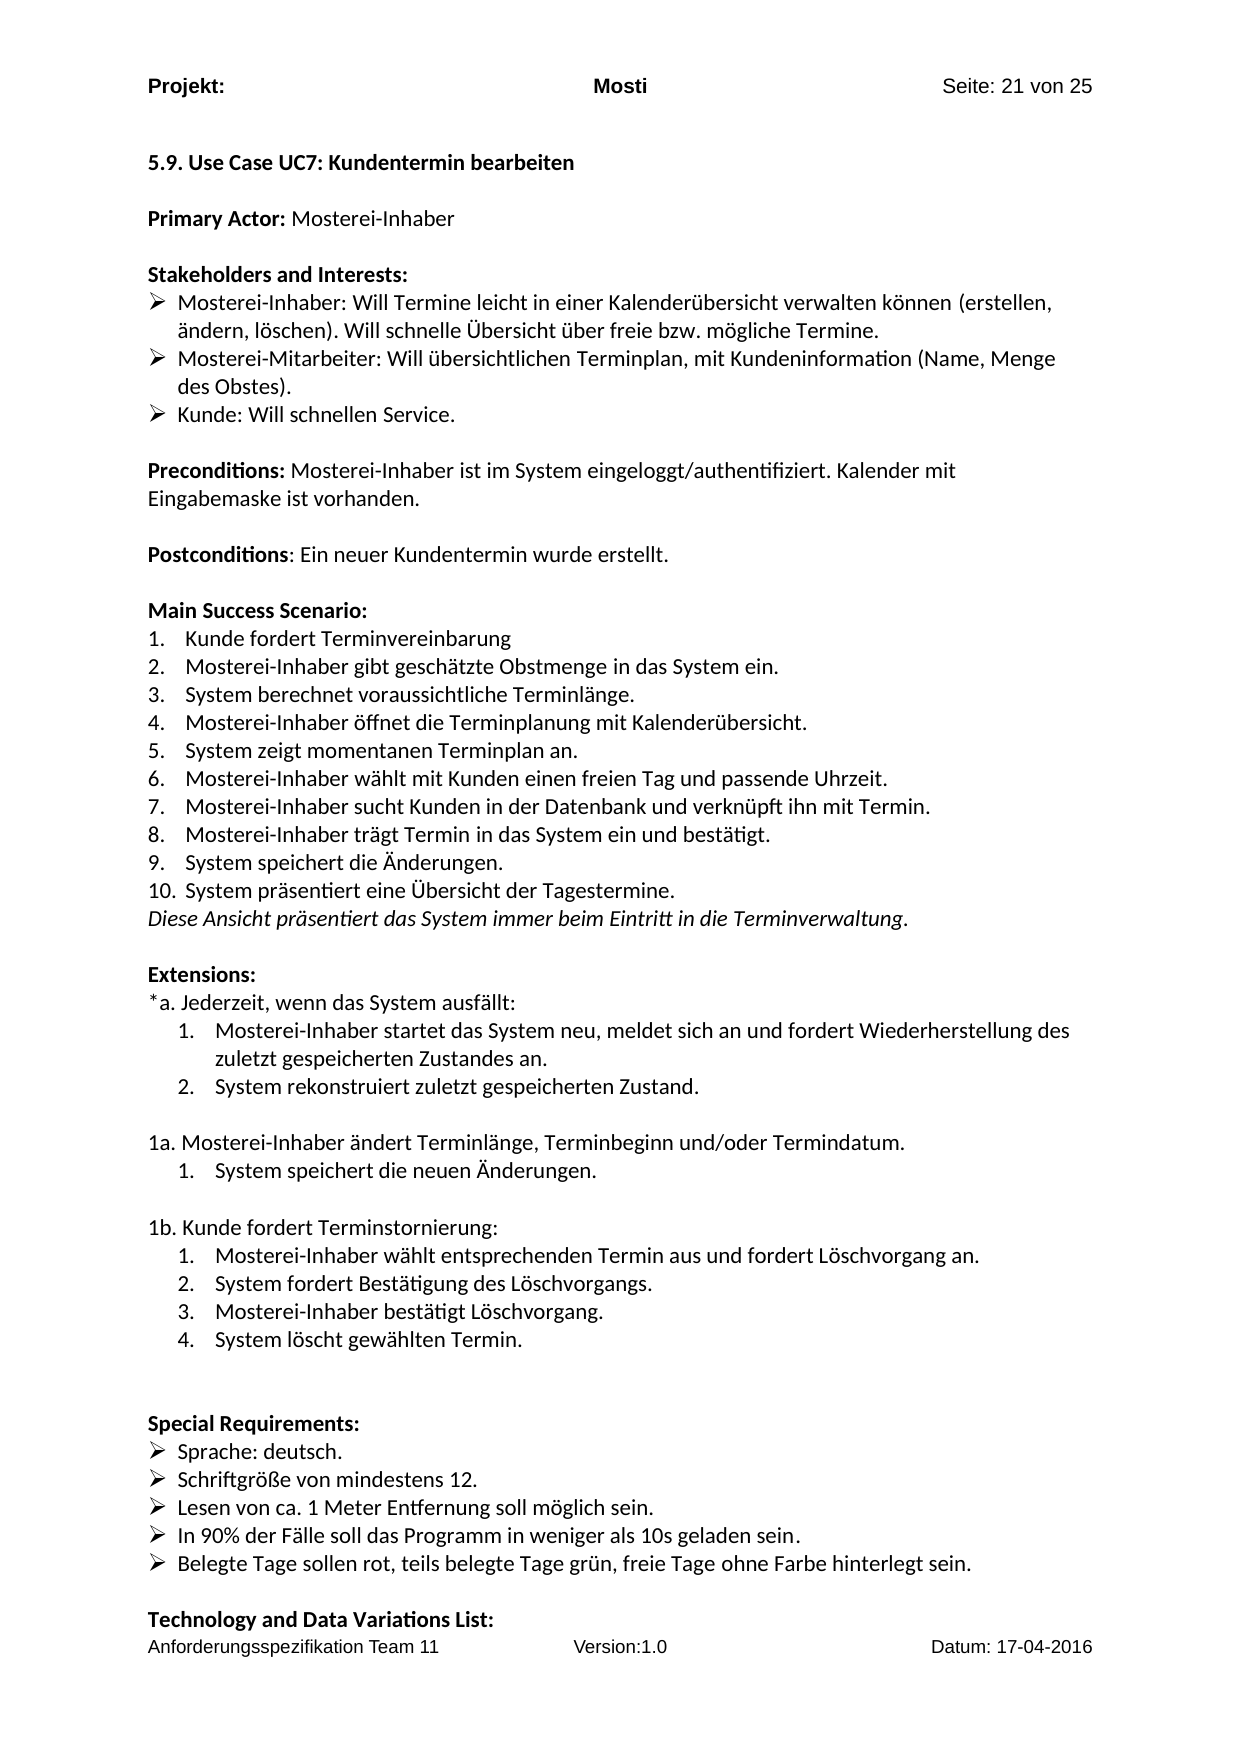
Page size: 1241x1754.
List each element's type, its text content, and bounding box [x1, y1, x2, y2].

list System speichert die Änderungen. [148, 848, 1092, 876]
list System speichert die neuen Änderungen. [177, 1156, 1092, 1184]
list System rekonstruiert zuletzt gespeicherten Zustand. [177, 1072, 1092, 1100]
list Schriftgröße von mindestens 12. [148, 1465, 1092, 1493]
text Primary Actor: Mosterei-Inhaber [148, 204, 1092, 232]
text Main Success Scenario: [148, 596, 1092, 624]
list System fordert Bestätigung des Löschvorgangs. [177, 1269, 1092, 1297]
text Diese Ansicht präsentiert das System immer beim Eintritt in die Terminverwaltung. [148, 904, 1092, 932]
text Extensions: [148, 960, 1092, 988]
list Mosterei-Inhaber gibt geschätzte Obstmenge in das System ein. [148, 652, 1092, 680]
text Postconditions: Ein neuer Kundentermin wurde erstellt. [148, 540, 1092, 568]
list Kunde fordert Terminvereinbarung [148, 624, 1092, 652]
list Mosterei-Inhaber wählt entsprechenden Termin aus und fordert Löschvorgang an. [177, 1241, 1092, 1269]
text Preconditions: Mosterei-Inhaber ist im System eingeloggt/authentifiziert. Kalender mit Eingabemaske ist vorhanden. [148, 456, 1092, 512]
subtitle 5.9. Use Case UC7: Kundentermin bearbeiten [148, 148, 1092, 176]
list Mosterei-Inhaber: Will Termine leicht in einer Kalenderübersicht verwalten können (erstellen, ändern, löschen). Will schnelle Übersicht über freie bzw. mögliche Termine. [148, 288, 1092, 344]
list In 90% der Fälle soll das Programm in weniger als 10s geladen sein. [148, 1521, 1092, 1549]
text 1a. Mosterei-Inhaber ändert Terminlänge, Terminbeginn und/oder Termindatum. [148, 1128, 1092, 1156]
list Mosterei-Inhaber öffnet die Terminplanung mit Kalenderübersicht. [148, 708, 1092, 736]
list System zeigt momentanen Terminplan an. [148, 736, 1092, 764]
list Mosterei-Inhaber startet das System neu, meldet sich an und fordert Wiederherstellung des zuletzt gespeicherten Zustandes an. [177, 1016, 1092, 1072]
list System löscht gewählten Termin. [177, 1325, 1092, 1353]
list System präsentiert eine Übersicht der Tagestermine. [148, 876, 1092, 904]
text Technology and Data Variations List: [148, 1606, 1092, 1633]
list Mosterei-Inhaber sucht Kunden in der Datenbank und verknüpft ihn mit Termin. [148, 792, 1092, 820]
list Mosterei-Mitarbeiter: Will übersichtlichen Terminplan, mit Kundeninformation (Name, Menge des Obstes). [148, 344, 1092, 400]
list Lesen von ca. 1 Meter Entfernung soll möglich sein. [148, 1493, 1092, 1521]
list Mosterei-Inhaber wählt mit Kunden einen freien Tag und passende Uhrzeit. [148, 764, 1092, 792]
text 1b. Kunde fordert Terminstornierung: [148, 1213, 1092, 1241]
list System berechnet voraussichtliche Terminlänge. [148, 680, 1092, 708]
text Special Requirements: [148, 1409, 1092, 1437]
list Belegte Tage sollen rot, teils belegte Tage grün, freie Tage ohne Farbe hinterlegt sein. [148, 1549, 1092, 1577]
text *a. Jederzeit, wenn das System ausfällt: [148, 988, 1092, 1016]
list Sprache: deutsch. [148, 1437, 1092, 1465]
list Mosterei-Inhaber bestätigt Löschvorgang. [177, 1297, 1092, 1325]
list Mosterei-Inhaber trägt Termin in das System ein und bestätigt. [148, 820, 1092, 848]
text Stakeholders and Interests: [148, 260, 1092, 288]
list Kunde: Will schnellen Service. [148, 400, 1092, 428]
